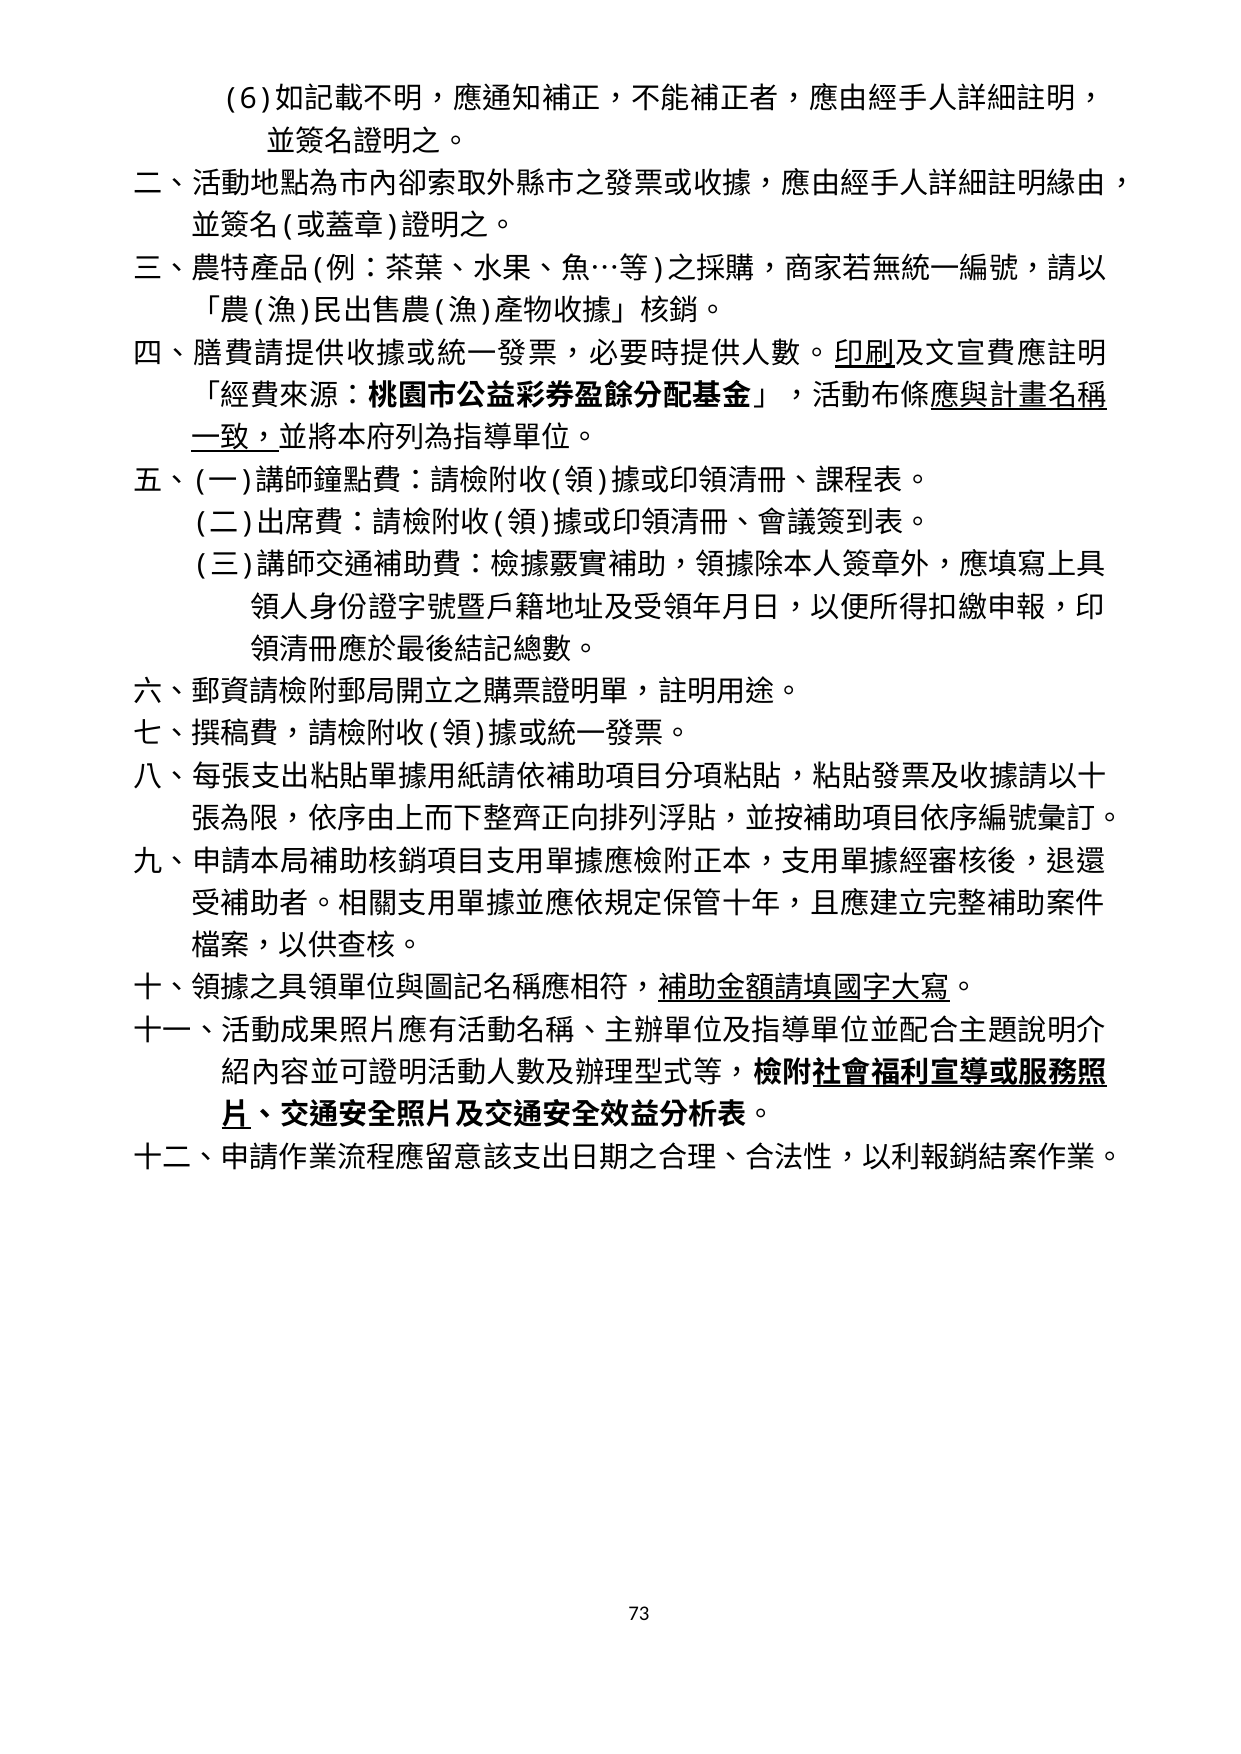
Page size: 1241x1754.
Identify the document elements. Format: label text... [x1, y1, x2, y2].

text 九、申請本局補助核銷項目支用單據應檢附正本，支用單據經審核後，退還受補助者。相關支用單據並應依規定保管十年，且應建立完整補助案件檔案，以供查核。 [133, 837, 1107, 964]
text 十二、申請作業流程應留意該支出日期之合理、合法性，以利報銷結案作業。 [133, 1133, 1107, 1175]
text 十、領據之具領單位與圖記名稱應相符，補助金額請填國字大寫。 [133, 964, 1107, 1006]
text 三、農特產品(例：茶葉、水果、魚…等)之採購，商家若無統一編號，請以「農(漁)民出售農(漁)產物收據」核銷。 [133, 244, 1107, 329]
text (二)出席費：請檢附收(領)據或印領清冊、會議簽到表。 [118, 498, 1107, 541]
text 十一、活動成果照片應有活動名稱、主辦單位及指導單位並配合主題說明介紹內容並可證明活動人數及辦理型式等，檢附社會福利宣導或服務照片、交通安全照片及交通安全效益分析表。 [133, 1006, 1107, 1133]
text (6)如記載不明，應通知補正，不能補正者，應由經手人詳細註明，並簽名證明之。 [222, 75, 1107, 160]
text 八、每張支出粘貼單據用紙請依補助項目分項粘貼，粘貼發票及收據請以十張為限，依序由上而下整齊正向排列浮貼，並按補助項目依序編號彙訂。 [133, 752, 1107, 837]
text (三)講師交通補助費：檢據覈實補助，領據除本人簽章外，應填寫上具領人身份證字號暨戶籍地址及受領年月日，以便所得扣繳申報，印領清冊應於最後結記總數。 [192, 541, 1107, 668]
text 四、膳費請提供收據或統一發票，必要時提供人數。印刷及文宣費應註明「經費來源：桃園市公益彩券盈餘分配基金」，活動布條應與計畫名稱一致，並將本府列為指導單位。 [133, 329, 1107, 456]
text 七、撰稿費，請檢附收(領)據或統一發票。 [133, 710, 1107, 752]
text 二、活動地點為市內卻索取外縣市之發票或收據，應由經手人詳細註明緣由，並簽名(或蓋章)證明之。 [133, 160, 1107, 244]
text 五、(一)講師鐘點費：請檢附收(領)據或印領清冊、課程表。 [133, 456, 1107, 498]
text 六、郵資請檢附郵局開立之購票證明單，註明用途。 [133, 668, 1107, 710]
